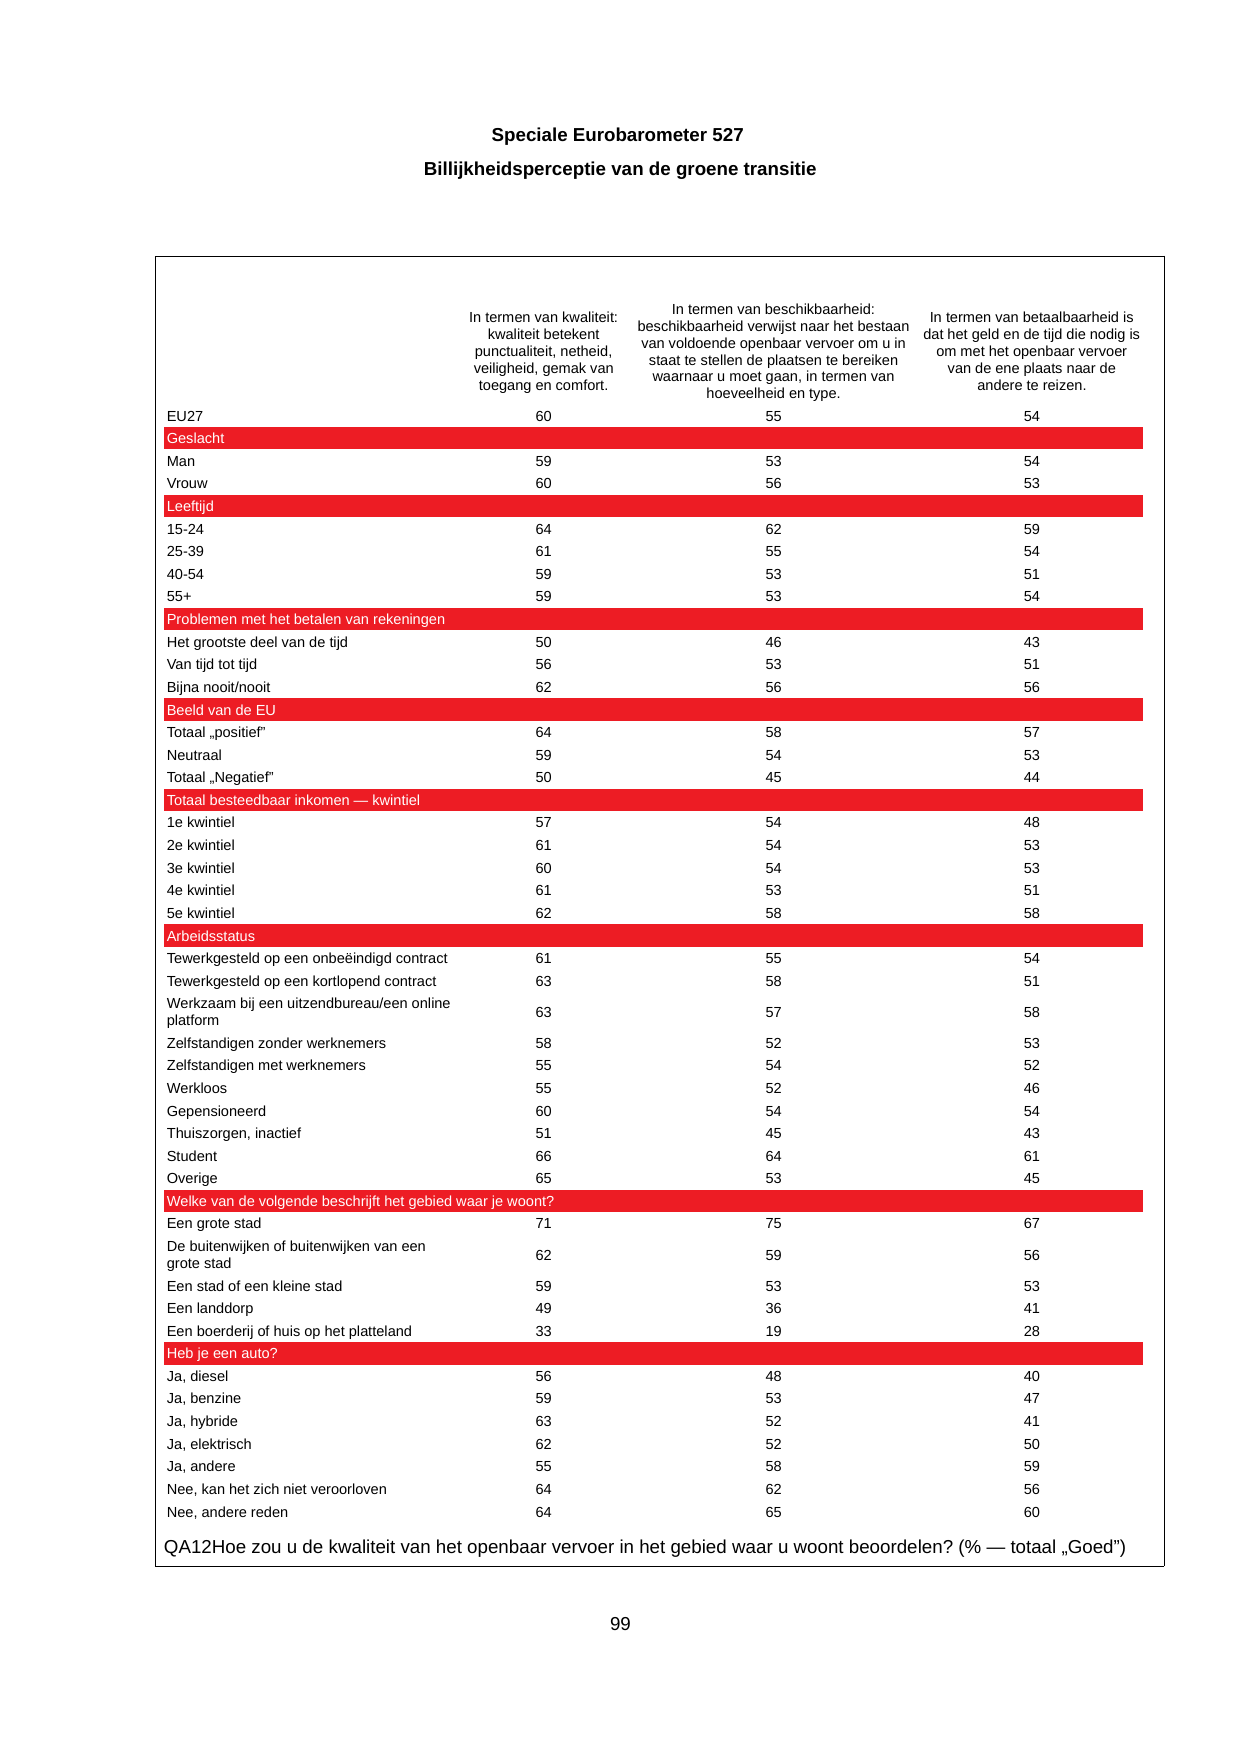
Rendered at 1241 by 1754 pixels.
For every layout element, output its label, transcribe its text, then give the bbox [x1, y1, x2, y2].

table_cell 46 [920, 1077, 1143, 1099]
table_cell 45 [627, 766, 920, 789]
table_cell 60 [920, 1500, 1143, 1523]
table_cell 54 [920, 1099, 1143, 1122]
table_cell 64 [460, 1500, 627, 1523]
table_cell 62 [460, 1433, 627, 1455]
table_cell Welke van de volgende beschrijft het gebied waar je woont? [164, 1190, 920, 1212]
table_cell 57 [627, 992, 920, 1031]
table_cell 50 [460, 766, 627, 789]
table_cell 51 [920, 653, 1143, 676]
table_cell Het grootste deel van de tijd [164, 630, 460, 653]
table_cell 50 [920, 1433, 1143, 1455]
table_cell 53 [627, 563, 920, 585]
table_cell Leeftijd [164, 495, 460, 517]
table_cell [460, 924, 627, 947]
table_cell 49 [460, 1297, 627, 1319]
table_cell 5e kwintiel [164, 902, 460, 924]
table_cell 53 [627, 1274, 920, 1297]
table_cell [627, 698, 920, 721]
table_cell 59 [460, 563, 627, 585]
table_cell Vrouw [164, 472, 460, 495]
table_cell 53 [920, 856, 1143, 879]
table_cell 58 [920, 992, 1143, 1031]
table_cell 64 [460, 1478, 627, 1500]
table_cell 63 [460, 970, 627, 992]
table_cell 46 [627, 630, 920, 653]
table_cell Bijna nooit/nooit [164, 676, 460, 698]
table_cell 50 [460, 630, 627, 653]
table_cell Nee, kan het zich niet veroorloven [164, 1478, 460, 1500]
table_cell [920, 495, 1143, 517]
table_cell Van tijd tot tijd [164, 653, 460, 676]
table_cell 55 [460, 1077, 627, 1099]
table_cell 59 [627, 1235, 920, 1274]
table_cell 61 [920, 1145, 1143, 1167]
table_cell 54 [627, 811, 920, 834]
table_cell Man [164, 450, 460, 472]
table_cell Een landdorp [164, 1297, 460, 1319]
table_cell 63 [460, 992, 627, 1031]
table_cell 65 [460, 1167, 627, 1190]
table_cell 60 [460, 404, 627, 427]
table_cell 55 [627, 540, 920, 563]
table_header In termen van betaalbaarheid is dat het geld en de tijd die nodig is om met het openbaar vervoer van de ene plaats naar de andere te reizen. [920, 298, 1143, 404]
table_cell 64 [460, 721, 627, 743]
table_cell 33 [460, 1320, 627, 1342]
table_cell 45 [920, 1167, 1143, 1190]
table_cell [460, 698, 627, 721]
table_cell 51 [460, 1122, 627, 1144]
table_cell Werkzaam bij een uitzendbureau/een online platform [164, 992, 460, 1031]
table_cell 55+ [164, 585, 460, 608]
table_cell 54 [920, 540, 1143, 563]
table_cell 54 [627, 834, 920, 856]
table_cell 48 [627, 1365, 920, 1387]
table_cell Een grote stad [164, 1212, 460, 1235]
table_cell 59 [460, 1387, 627, 1410]
table_cell [920, 427, 1143, 449]
table_cell Ja, diesel [164, 1365, 460, 1387]
table_cell Student [164, 1145, 460, 1167]
table_cell [627, 924, 920, 947]
table_cell 41 [920, 1410, 1143, 1432]
table_cell 61 [460, 947, 627, 969]
table_cell Ja, elektrisch [164, 1433, 460, 1455]
table_cell Nee, andere reden [164, 1500, 460, 1523]
table_cell Zelfstandigen zonder werknemers [164, 1031, 460, 1054]
table_cell [920, 1342, 1143, 1365]
table_cell 53 [627, 879, 920, 902]
table_cell Ja, benzine [164, 1387, 460, 1410]
table_cell 62 [460, 1235, 627, 1274]
text QA12Hoe zou u de kwaliteit van het openbaar vervoer in het gebied waar u woont beoordelen? (% — totaal „Goed”) [164, 1535, 1155, 1557]
table_cell 71 [460, 1212, 627, 1235]
table_cell [920, 608, 1143, 630]
table_cell 52 [920, 1054, 1143, 1077]
table_cell [460, 789, 627, 811]
table_cell 56 [920, 1478, 1143, 1500]
table_cell 1e kwintiel [164, 811, 460, 834]
table_cell 58 [460, 1031, 627, 1054]
table_cell 41 [920, 1297, 1143, 1319]
table_cell 25-39 [164, 540, 460, 563]
table_cell 56 [627, 676, 920, 698]
table_cell Een stad of een kleine stad [164, 1274, 460, 1297]
table_cell Ja, hybride [164, 1410, 460, 1432]
table_cell 15-24 [164, 518, 460, 540]
table_cell EU27 [164, 404, 460, 427]
table_cell 40 [920, 1365, 1143, 1387]
table_cell 66 [460, 1145, 627, 1167]
table_cell 40-54 [164, 563, 460, 585]
table_cell 53 [627, 585, 920, 608]
table_cell Beeld van de EU [164, 698, 460, 721]
table_cell 55 [627, 947, 920, 969]
table_cell Heb je een auto? [164, 1342, 460, 1365]
table_cell Overige [164, 1167, 460, 1190]
table_cell 61 [460, 540, 627, 563]
table_cell 2e kwintiel [164, 834, 460, 856]
table_cell 56 [460, 653, 627, 676]
table_cell 45 [627, 1122, 920, 1144]
table_cell 67 [920, 1212, 1143, 1235]
table_cell [460, 495, 627, 517]
table_cell 54 [627, 1054, 920, 1077]
table_cell 56 [920, 1235, 1143, 1274]
table_cell 53 [920, 472, 1143, 495]
table_cell 52 [627, 1031, 920, 1054]
table_cell 57 [920, 721, 1143, 743]
table_cell [920, 1190, 1143, 1212]
table_cell 43 [920, 630, 1143, 653]
table_cell 19 [627, 1320, 920, 1342]
table_cell Zelfstandigen met werknemers [164, 1054, 460, 1077]
table_cell Arbeidsstatus [164, 924, 460, 947]
table_cell [920, 698, 1143, 721]
table_cell 59 [460, 744, 627, 766]
table_cell 53 [627, 1167, 920, 1190]
table_cell 47 [920, 1387, 1143, 1410]
table_cell 60 [460, 856, 627, 879]
table_cell [627, 789, 920, 811]
table_cell 44 [920, 766, 1143, 789]
table_cell 64 [460, 518, 627, 540]
table_cell 36 [627, 1297, 920, 1319]
table_cell 52 [627, 1410, 920, 1432]
table_cell 59 [920, 1455, 1143, 1478]
table_cell 59 [460, 1274, 627, 1297]
table_cell 53 [627, 653, 920, 676]
table_cell 62 [460, 902, 627, 924]
table_cell 59 [460, 585, 627, 608]
table_cell 63 [460, 1410, 627, 1432]
table_cell 53 [920, 744, 1143, 766]
table_cell 64 [627, 1145, 920, 1167]
table_cell 62 [627, 1478, 920, 1500]
table_cell 58 [627, 970, 920, 992]
table_cell Neutraal [164, 744, 460, 766]
table_cell 62 [460, 676, 627, 698]
table_header In termen van beschikbaarheid: beschikbaarheid verwijst naar het bestaan van voldoende openbaar vervoer om u in staat te stellen de plaatsen te bereiken waarnaar u moet gaan, in termen van hoeveelheid en type. [627, 298, 920, 404]
table_cell 54 [920, 585, 1143, 608]
table_header [164, 298, 460, 404]
table_cell 4e kwintiel [164, 879, 460, 902]
table_cell 75 [627, 1212, 920, 1235]
table_cell Gepensioneerd [164, 1099, 460, 1122]
table_cell 52 [627, 1077, 920, 1099]
table_cell [920, 924, 1143, 947]
table_cell 62 [627, 518, 920, 540]
table_cell De buitenwijken of buitenwijken van een grote stad [164, 1235, 460, 1274]
table_cell 48 [920, 811, 1143, 834]
table_cell 54 [920, 947, 1143, 969]
table_cell Ja, andere [164, 1455, 460, 1478]
table_cell 51 [920, 879, 1143, 902]
table_cell 56 [460, 1365, 627, 1387]
table_cell 55 [460, 1054, 627, 1077]
table_cell [460, 427, 627, 449]
table_cell [460, 608, 627, 630]
table_cell Tewerkgesteld op een kortlopend contract [164, 970, 460, 992]
table_cell Totaal „positief” [164, 721, 460, 743]
table_cell Thuiszorgen, inactief [164, 1122, 460, 1144]
table_cell 53 [920, 1031, 1143, 1054]
table_cell 58 [627, 1455, 920, 1478]
table_cell [627, 608, 920, 630]
table_cell Werkloos [164, 1077, 460, 1099]
table_cell 60 [460, 1099, 627, 1122]
table_cell 54 [627, 856, 920, 879]
table_cell 53 [920, 1274, 1143, 1297]
table_cell 55 [460, 1455, 627, 1478]
table_cell 43 [920, 1122, 1143, 1144]
table_cell 59 [460, 450, 627, 472]
table_cell [920, 789, 1143, 811]
table_cell 55 [627, 404, 920, 427]
table_cell 59 [920, 518, 1143, 540]
table_cell 54 [920, 404, 1143, 427]
table_cell [627, 1342, 920, 1365]
table_cell [460, 1342, 627, 1365]
table_cell 58 [920, 902, 1143, 924]
table_cell 53 [627, 1387, 920, 1410]
table_cell Een boerderij of huis op het platteland [164, 1320, 460, 1342]
table_cell Geslacht [164, 427, 460, 449]
table_header In termen van kwaliteit: kwaliteit betekent punctualiteit, netheid, veiligheid, gemak van toegang en comfort. [460, 298, 627, 404]
table_cell 61 [460, 879, 627, 902]
table_cell 56 [627, 472, 920, 495]
table_cell 52 [627, 1433, 920, 1455]
table_cell 60 [460, 472, 627, 495]
table_cell 57 [460, 811, 627, 834]
table_cell 56 [920, 676, 1143, 698]
table_cell 51 [920, 563, 1143, 585]
table_cell Tewerkgesteld op een onbeëindigd contract [164, 947, 460, 969]
table_cell 61 [460, 834, 627, 856]
table_cell 28 [920, 1320, 1143, 1342]
table_cell 58 [627, 721, 920, 743]
table_cell 53 [920, 834, 1143, 856]
table_cell 54 [627, 1099, 920, 1122]
table_cell [627, 427, 920, 449]
table_cell 58 [627, 902, 920, 924]
table_cell Totaal besteedbaar inkomen — kwintiel [164, 789, 460, 811]
table_cell 3e kwintiel [164, 856, 460, 879]
table_cell Problemen met het betalen van rekeningen [164, 608, 460, 630]
table_cell 53 [627, 450, 920, 472]
table_cell 54 [920, 450, 1143, 472]
table_cell 65 [627, 1500, 920, 1523]
table_cell Totaal „Negatief” [164, 766, 460, 789]
table_cell [627, 495, 920, 517]
table_cell 51 [920, 970, 1143, 992]
table_cell 54 [627, 744, 920, 766]
